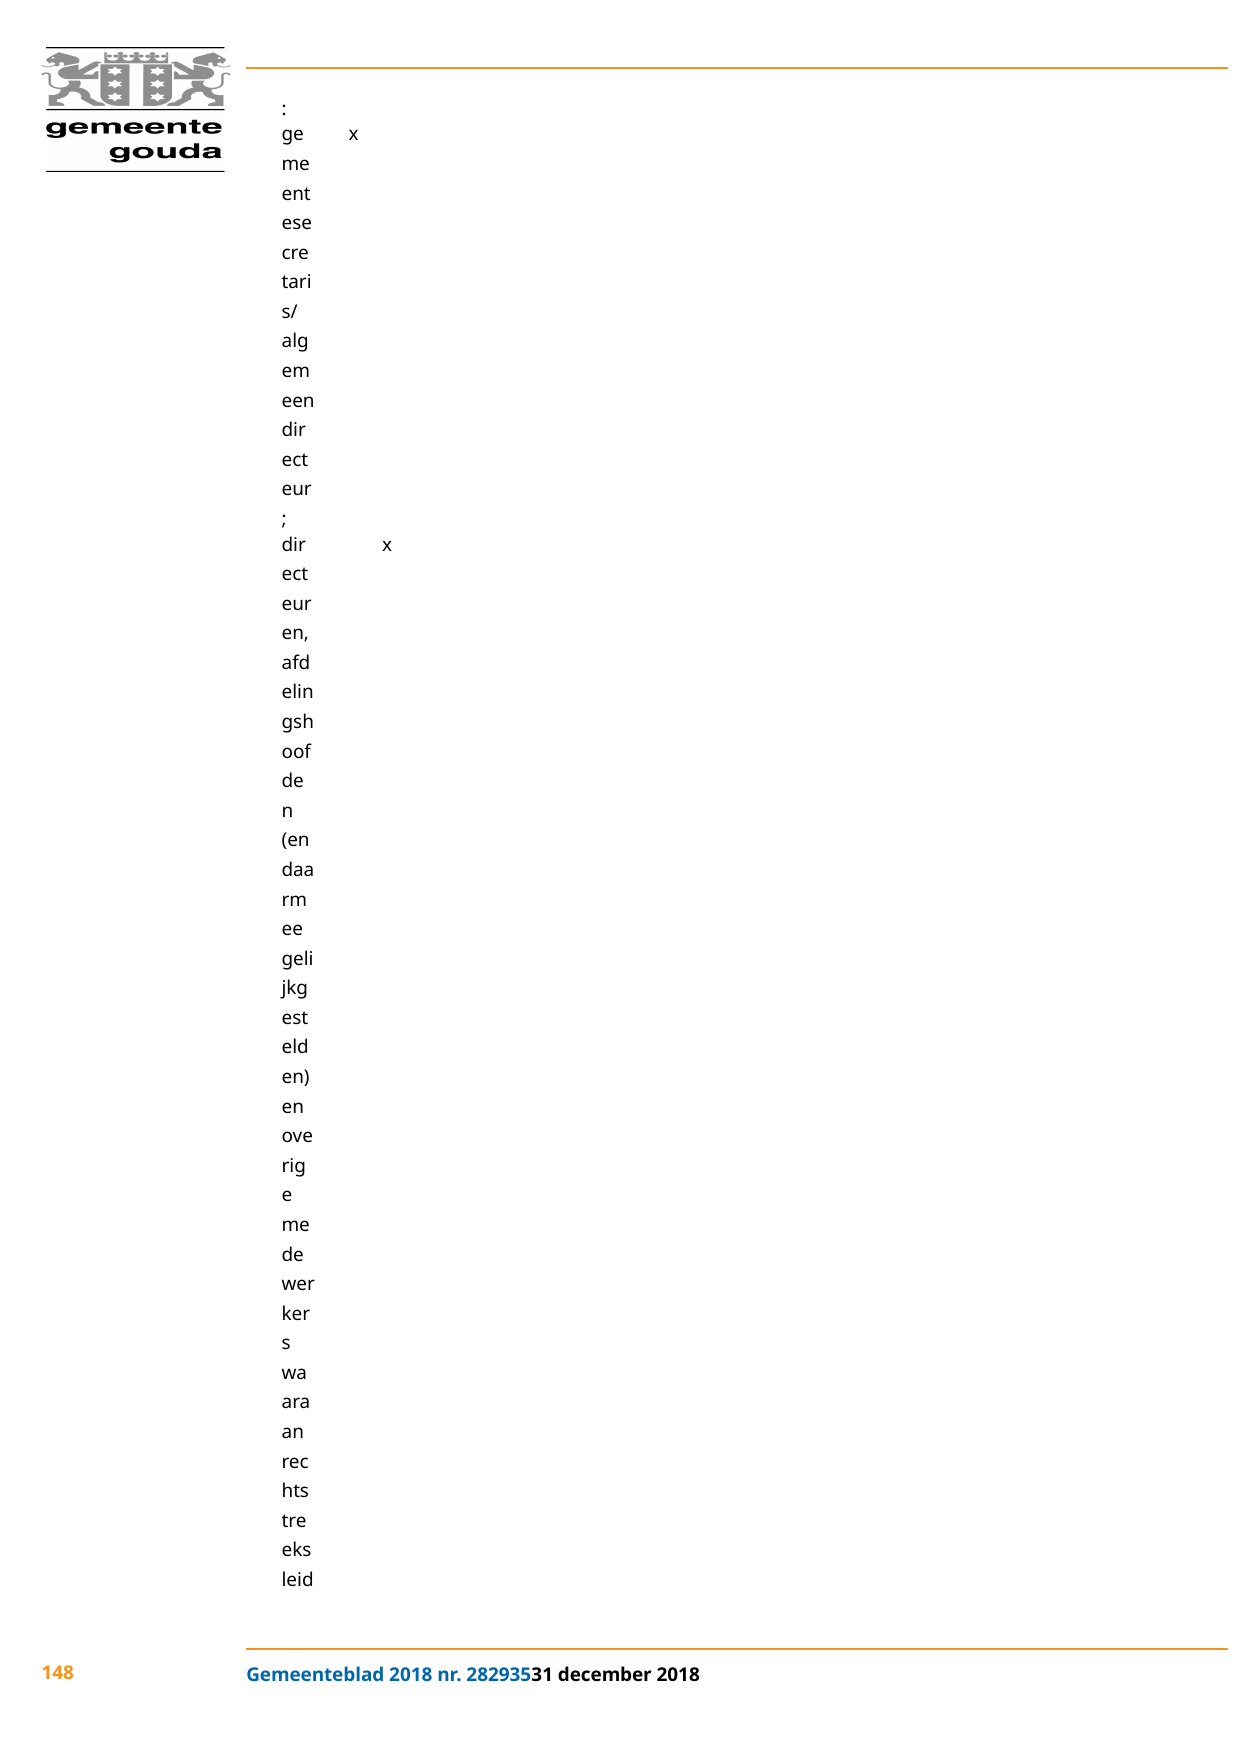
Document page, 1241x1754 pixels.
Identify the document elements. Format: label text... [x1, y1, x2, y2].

table_cell directeuren, afdelingshoofden (en daarmee gelijkgestelden) en overige medewerkers waaraan rechtstreeks leid [281, 531, 315, 1592]
table_cell [348, 531, 382, 1592]
table_cell [516, 531, 549, 1592]
table_cell [382, 95, 415, 121]
table_cell [415, 531, 449, 1592]
table_cell [315, 531, 348, 1592]
table_cell [449, 121, 482, 531]
table_cell [449, 531, 482, 1592]
table_cell [248, 95, 281, 1592]
table_cell : [281, 95, 315, 121]
table_cell [482, 121, 516, 531]
table_cell [382, 121, 415, 531]
table_cell [482, 95, 516, 121]
table_cell [516, 95, 549, 121]
table_cell [482, 531, 516, 1592]
table_cell [315, 121, 348, 531]
table_cell x [348, 121, 382, 531]
table_cell [315, 95, 348, 121]
table_cell [449, 95, 482, 121]
table_cell x [382, 531, 415, 1592]
table_cell [415, 95, 449, 121]
table_cell [415, 121, 449, 531]
picture [41, 47, 231, 172]
table_cell gemeentesecretaris/algemeen directeur; [281, 121, 315, 531]
table_cell [348, 95, 382, 121]
table_cell [516, 121, 549, 531]
